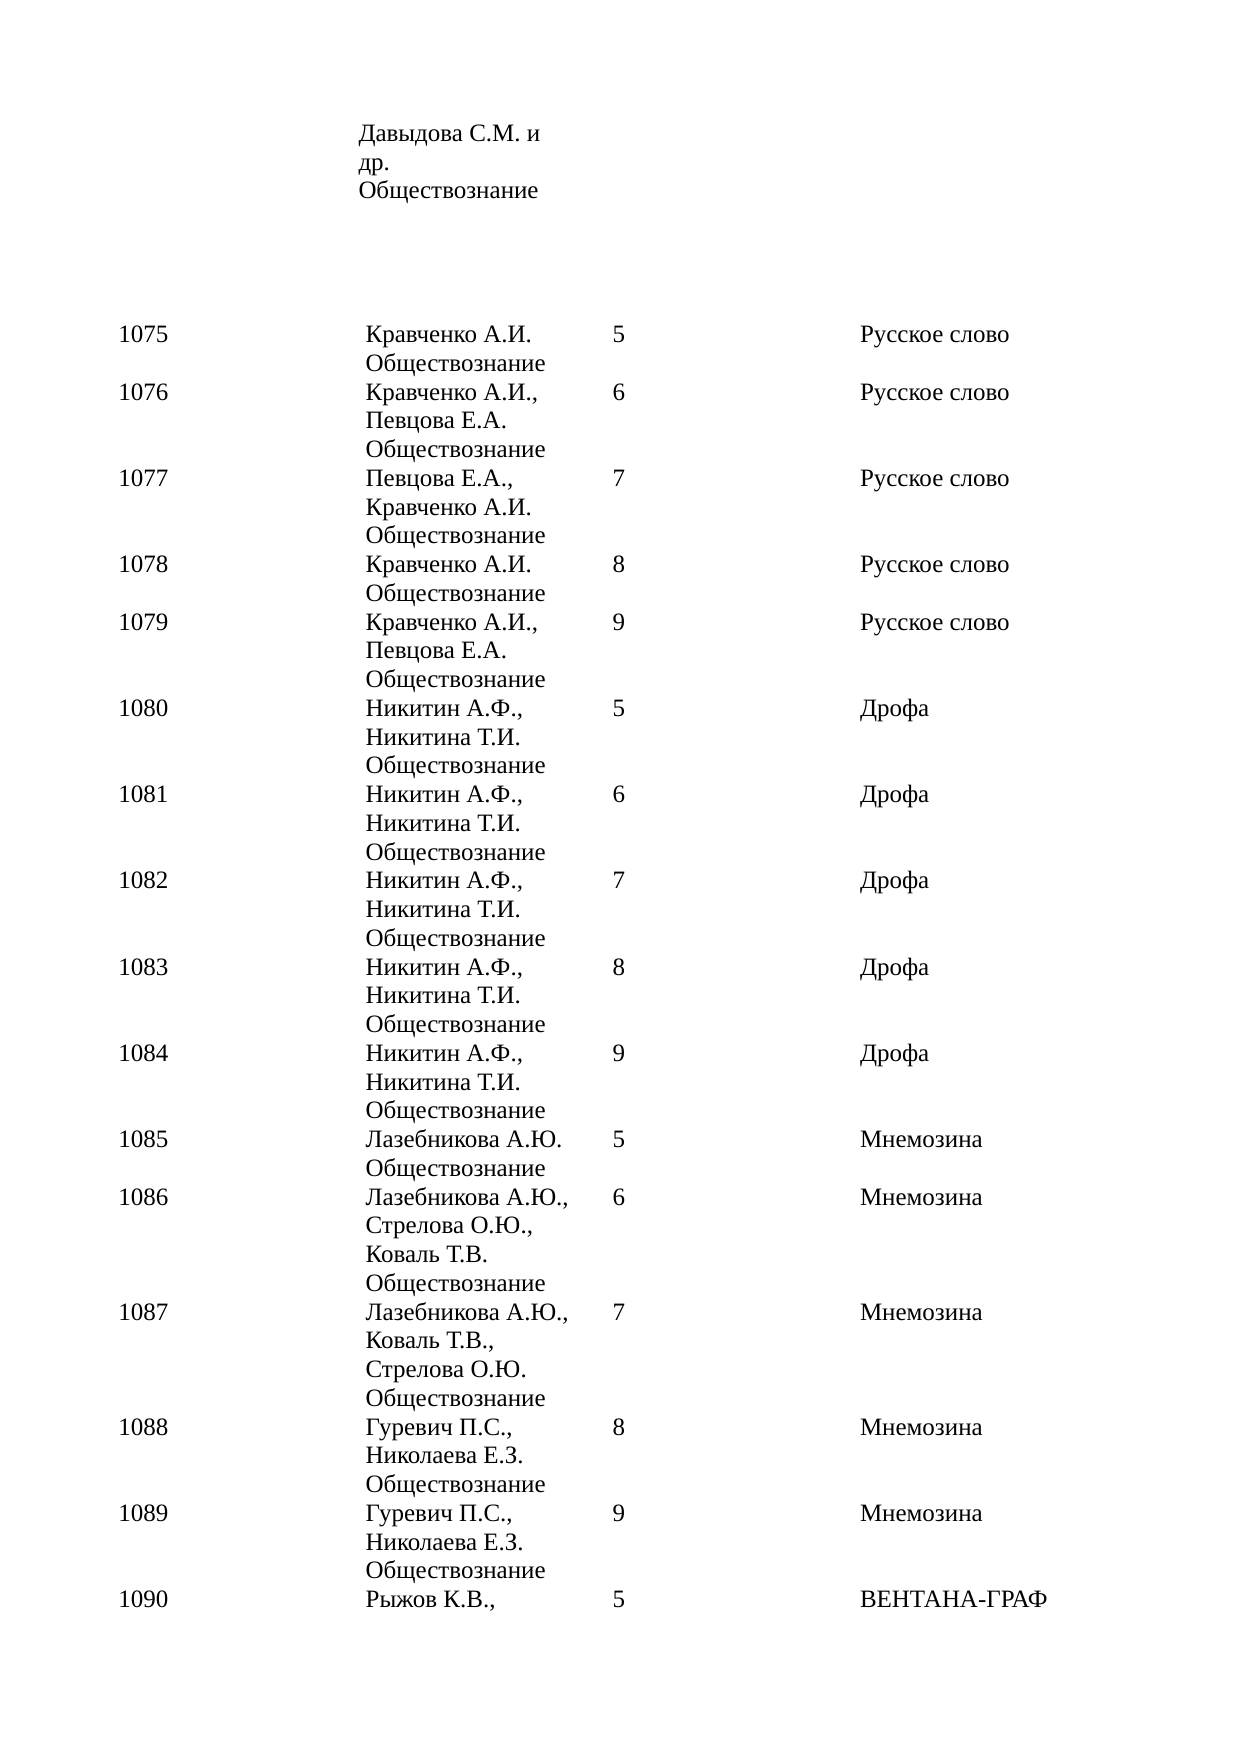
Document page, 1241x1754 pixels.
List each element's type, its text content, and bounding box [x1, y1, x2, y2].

table_cell 7 [601, 1297, 848, 1412]
table_cell Лазебникова А.Ю., Стрелова О.Ю., Коваль Т.В. Обществознание [354, 1182, 601, 1297]
table_header Русское слово [849, 319, 1096, 377]
table_cell 1079 [107, 607, 354, 693]
table_cell 1085 [107, 1124, 354, 1182]
table_cell Лазебникова А.Ю. Обществознание [354, 1124, 601, 1182]
table_cell Рыжов К.В., [354, 1584, 601, 1636]
table_cell Лазебникова А.Ю., Коваль Т.В., Стрелова О.Ю. Обществознание [354, 1297, 601, 1412]
table_cell 1078 [107, 549, 354, 607]
table_cell Кравченко А.И., Певцова Е.А. Обществознание [354, 377, 601, 463]
table_cell 8 [601, 1412, 848, 1498]
table_cell 5 [601, 693, 848, 779]
table_cell 5 [601, 1584, 848, 1636]
table_cell Никитин А.Ф., Никитина Т.И. Обществознание [354, 693, 601, 779]
table_cell Русское слово [849, 463, 1096, 549]
table_cell Русское слово [849, 607, 1096, 693]
table_cell 1086 [107, 1182, 354, 1297]
table_header 5 [601, 319, 848, 377]
table_header Кравченко А.И. Обществознание [354, 319, 601, 377]
table_cell Мнемозина [849, 1182, 1096, 1297]
table_cell Дрофа [849, 866, 1096, 952]
table_cell 1087 [107, 1297, 354, 1412]
table_cell Никитин А.Ф., Никитина Т.И. Обществознание [354, 1038, 601, 1124]
table_cell Дрофа [849, 952, 1096, 1038]
table_cell 7 [601, 866, 848, 952]
table_cell Дрофа [849, 1038, 1096, 1124]
table_header 1075 [107, 319, 354, 377]
table_cell Кравченко А.И. Обществознание [354, 549, 601, 607]
table_cell Никитин А.Ф., Никитина Т.И. Обществознание [354, 779, 601, 866]
table_cell 7 [601, 463, 848, 549]
table_cell 6 [601, 779, 848, 866]
table_cell 6 [601, 1182, 848, 1297]
table_cell Мнемозина [849, 1297, 1096, 1412]
table_cell Русское слово [849, 549, 1096, 607]
table_cell Никитин А.Ф., Никитина Т.И. Обществознание [354, 866, 601, 952]
table_cell 9 [601, 1038, 848, 1124]
table_cell Мнемозина [849, 1412, 1096, 1498]
table_cell 8 [601, 952, 848, 1038]
table_cell Давыдова С.М. и др. Обществознание [347, 118, 587, 204]
table_cell 8 [601, 549, 848, 607]
table_cell [107, 118, 347, 204]
table_cell 9 [601, 1498, 848, 1584]
table_cell 1088 [107, 1412, 354, 1498]
table_cell Дрофа [849, 779, 1096, 866]
table_cell 1076 [107, 377, 354, 463]
table_cell Мнемозина [849, 1124, 1096, 1182]
table_cell 6 [601, 377, 848, 463]
table_cell 5 [601, 1124, 848, 1182]
table_cell 1084 [107, 1038, 354, 1124]
table_cell Гуревич П.С., Николаева Е.З. Обществознание [354, 1498, 601, 1584]
table_cell Певцова Е.А., Кравченко А.И. Обществознание [354, 463, 601, 549]
table_cell Гуревич П.С., Николаева Е.З. Обществознание [354, 1412, 601, 1498]
table_cell Кравченко А.И., Певцова Е.А. Обществознание [354, 607, 601, 693]
table_cell 1077 [107, 463, 354, 549]
table_cell [828, 118, 1068, 204]
table_cell Мнемозина [849, 1498, 1096, 1584]
table_cell 1080 [107, 693, 354, 779]
table_cell Никитин А.Ф., Никитина Т.И. Обществознание [354, 952, 601, 1038]
table_cell 1089 [107, 1498, 354, 1584]
table_cell 1083 [107, 952, 354, 1038]
table_cell ВЕНТАНА-ГРАФ [849, 1584, 1096, 1636]
table_cell [587, 118, 827, 204]
table_cell 9 [601, 607, 848, 693]
table_cell 1081 [107, 779, 354, 866]
table_cell Русское слово [849, 377, 1096, 463]
table_cell Дрофа [849, 693, 1096, 779]
table_cell 1090 [107, 1584, 354, 1636]
table_cell 1082 [107, 866, 354, 952]
